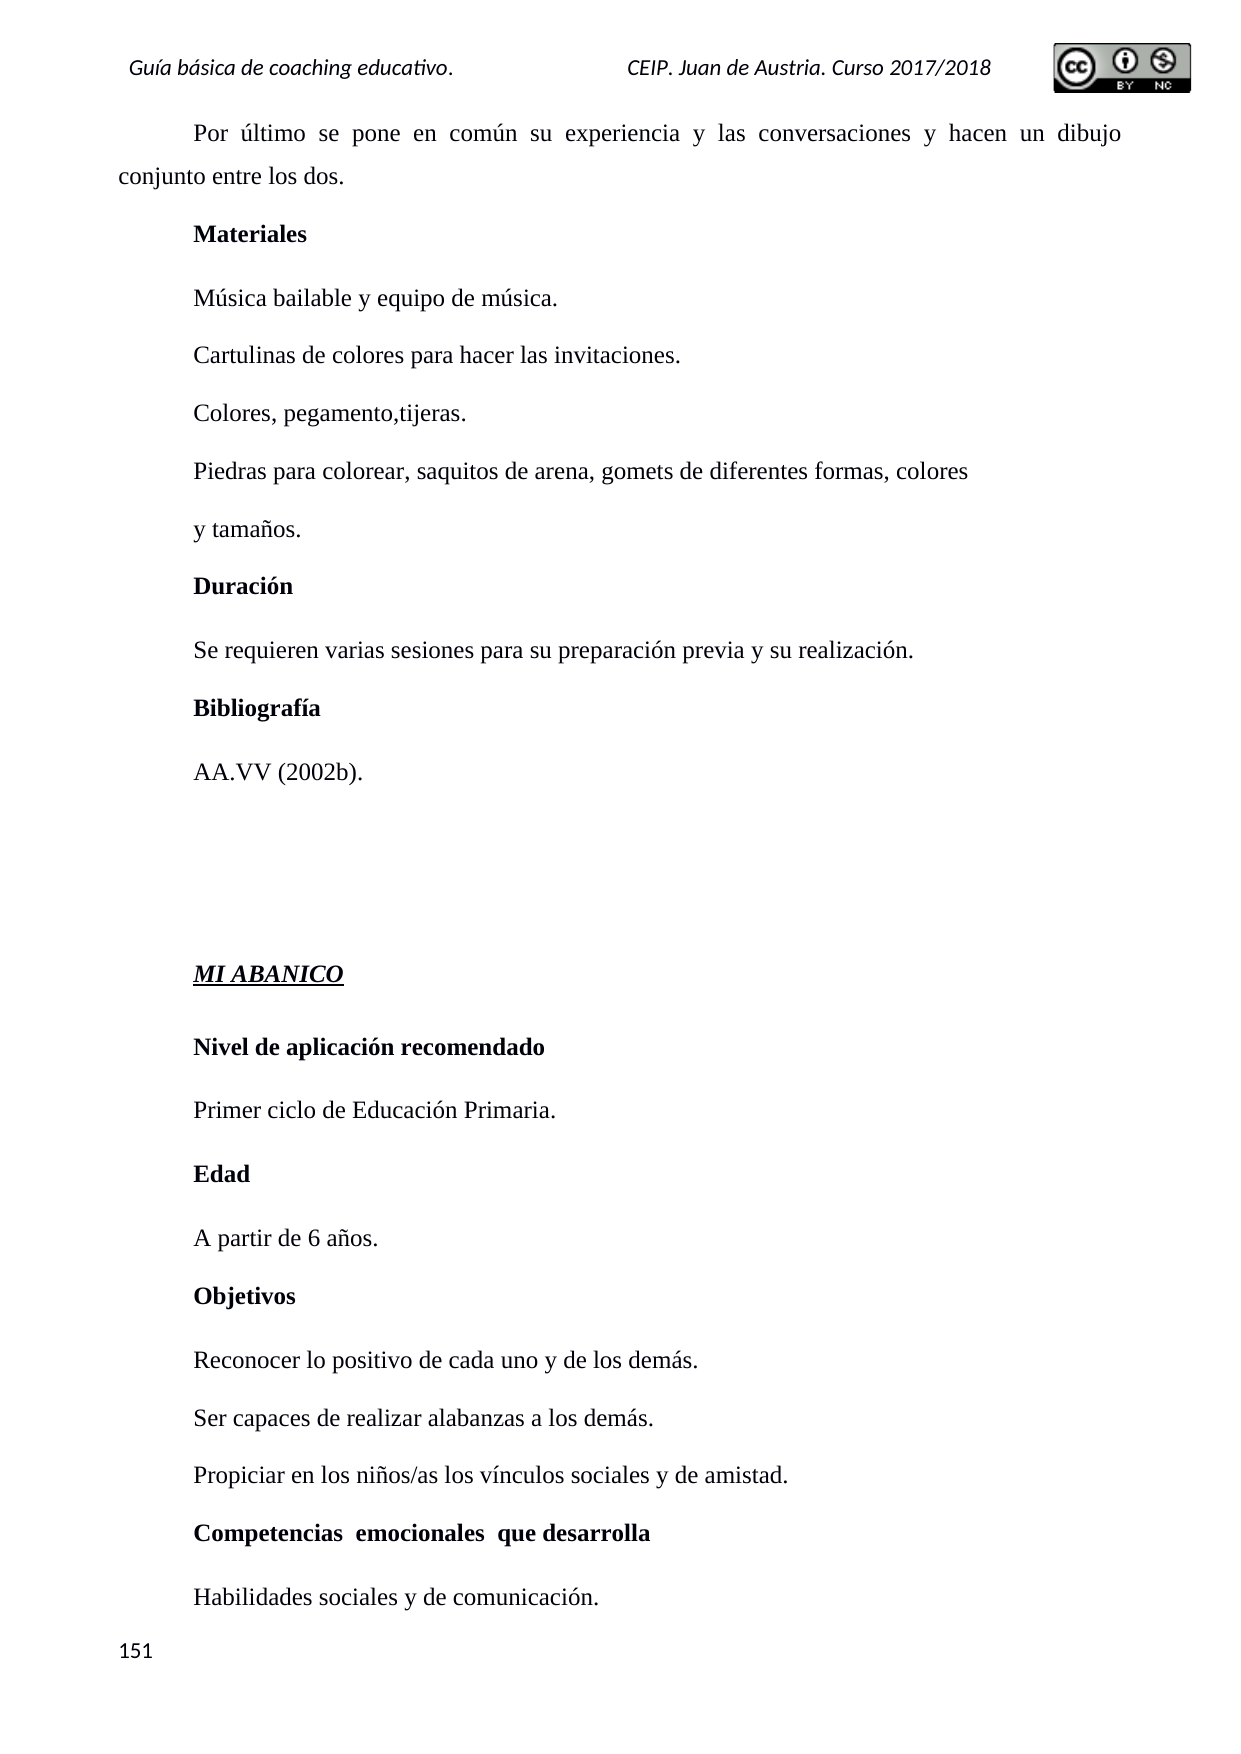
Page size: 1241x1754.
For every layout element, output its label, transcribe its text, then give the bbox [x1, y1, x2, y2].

text Piedras para colorear, saquitos de arena, gomets de diferentes formas, colores [118, 456, 1122, 485]
text Primer ciclo de Educación Primaria. [118, 1096, 1122, 1124]
text Habilidades sociales y de comunicación. [118, 1582, 1122, 1611]
subtitle Objetivos [118, 1281, 1122, 1310]
picture [1053, 43, 1192, 93]
text A partir de 6 años. [118, 1223, 1122, 1252]
text Se requieren varias sesiones para su preparación previa y su realización. [118, 635, 1122, 664]
text Nivel de aplicación recomendado [118, 1032, 1122, 1060]
subtitle Competencias emocionales que desarrolla [118, 1518, 1122, 1547]
text Edad [118, 1159, 1122, 1188]
text Por último se pone en común su experiencia y las conversaciones y hacen un dibujo conjunto entre los dos. [118, 118, 1122, 190]
text Ser capaces de realizar alabanzas a los demás. [118, 1403, 1122, 1432]
text Reconocer lo positivo de cada uno y de los demás. [118, 1345, 1122, 1374]
text Propiciar en los niños/as los vínculos sociales y de amistad. [118, 1461, 1122, 1489]
text Cartulinas de colores para hacer las invitaciones. [118, 341, 1122, 369]
subtitle Materiales [118, 219, 1122, 248]
text AA.VV (2002b). [118, 757, 1122, 786]
text Música bailable y equipo de música. [118, 283, 1122, 312]
subtitle Bibliografía [118, 693, 1122, 722]
subtitle Duración [118, 571, 1122, 600]
text y tamaños. [118, 514, 1122, 542]
subtitle MI ABANICO [118, 959, 1122, 988]
text Colores, pegamento,tijeras. [118, 398, 1122, 427]
